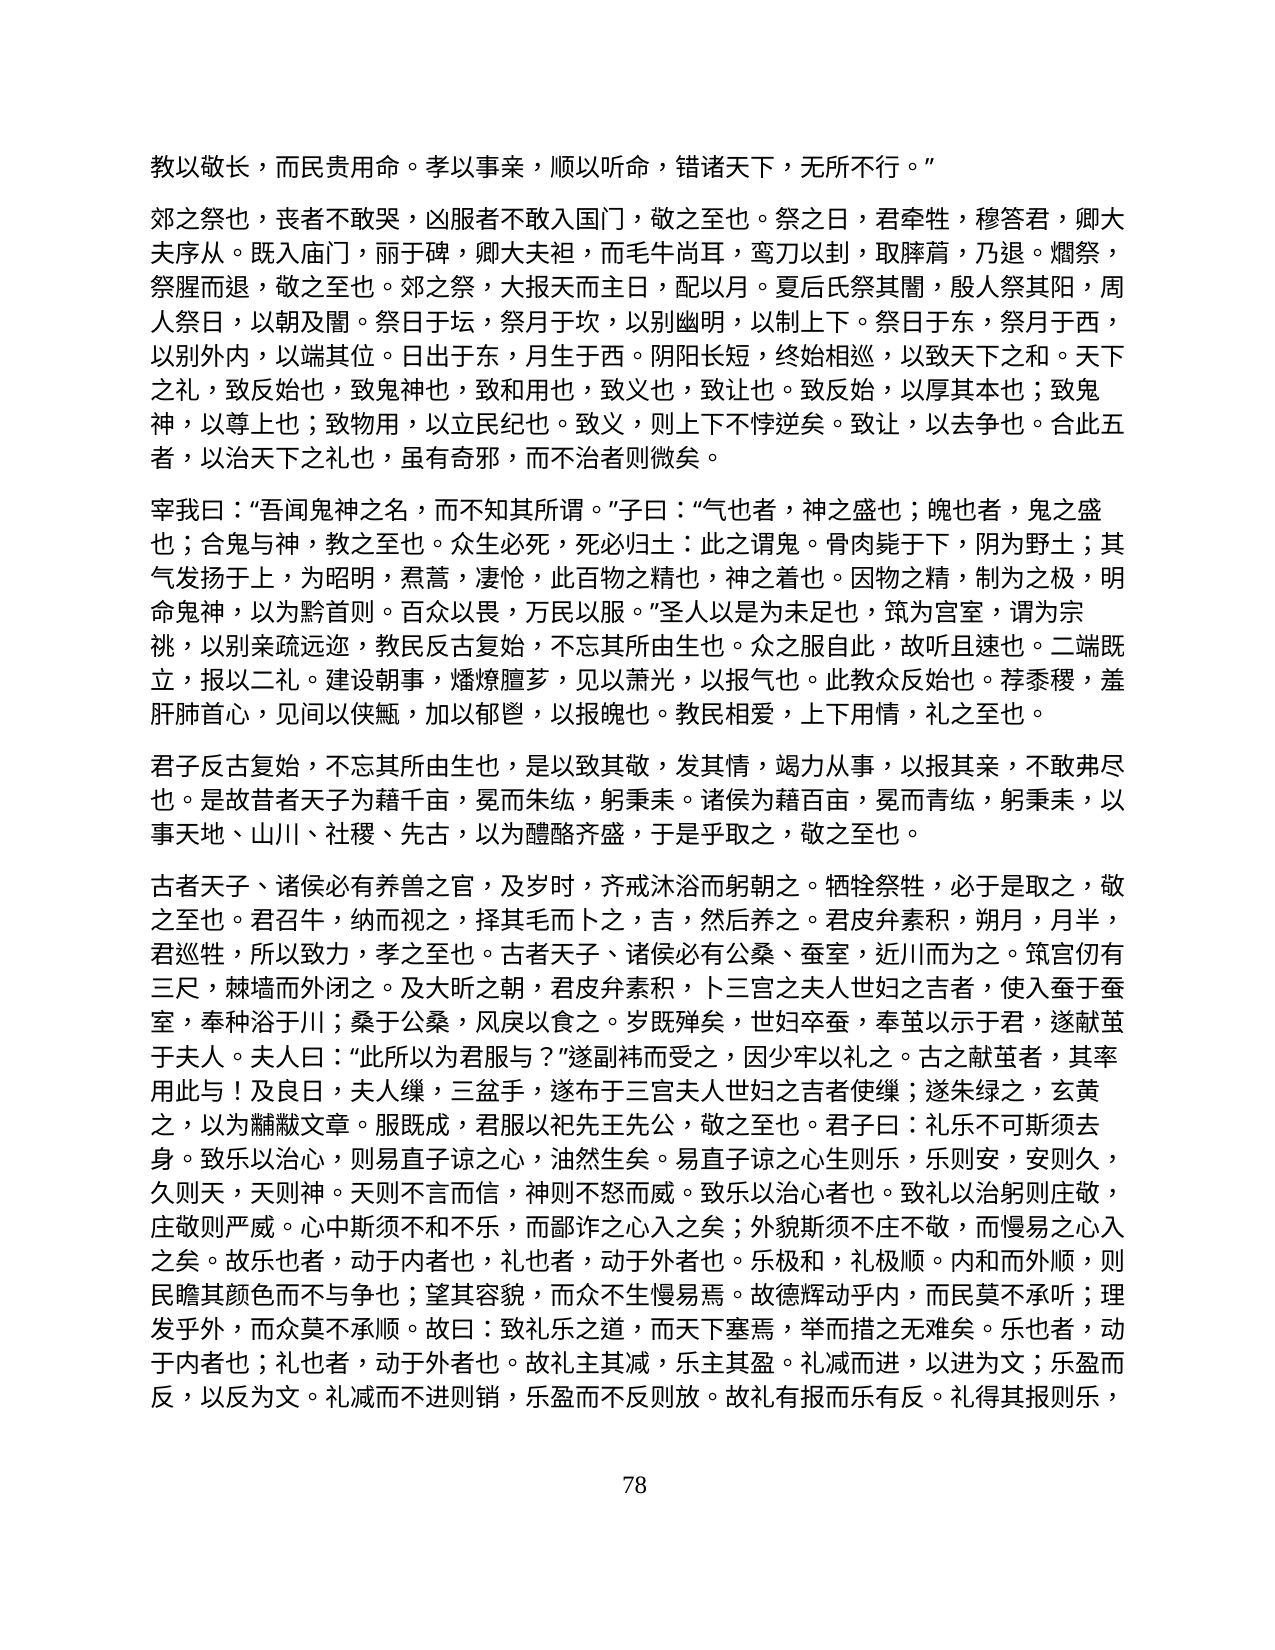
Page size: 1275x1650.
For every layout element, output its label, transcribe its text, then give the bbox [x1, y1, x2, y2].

text 教以敬长，而民贵用命。孝以事亲，顺以听命，错诸天下，无所不行。” [150, 150, 1125, 184]
text 宰我曰：“吾闻鬼神之名，而不知其所谓。”子曰：“气也者，神之盛也；魄也者，鬼之盛也；合鬼与神，教之至也。众生必死，死必归土：此之谓鬼。骨肉毙于下，阴为野土；其气发扬于上，为昭明，焄蒿，凄怆，此百物之精也，神之着也。因物之精，制为之极，明命鬼神，以为黔首则。百众以畏，万民以服。”圣人以是为未足也，筑为宫室，谓为宗祧，以别亲疏远迩，教民反古复始，不忘其所由生也。众之服自此，故听且速也。二端既立，报以二礼。建设朝事，燔燎膻芗，见以萧光，以报气也。此教众反始也。荐黍稷，羞肝肺首心，见间以侠甒，加以郁鬯，以报魄也。教民相爱，上下用情，礼之至也。 [150, 492, 1125, 731]
text 君子反古复始，不忘其所由生也，是以致其敬，发其情，竭力从事，以报其亲，不敢弗尽也。是故昔者天子为藉千亩，冕而朱纮，躬秉耒。诸侯为藉百亩，冕而青纮，躬秉耒，以事天地、山川、社稷、先古，以为醴酪齐盛，于是乎取之，敬之至也。 [150, 749, 1125, 851]
text 古者天子、诸侯必有养兽之官，及岁时，齐戒沐浴而躬朝之。牺牷祭牲，必于是取之，敬之至也。君召牛，纳而视之，择其毛而卜之，吉，然后养之。君皮弁素积，朔月，月半，君巡牲，所以致力，孝之至也。古者天子、诸侯必有公桑、蚕室，近川而为之。筑宫仞有三尺，棘墙而外闭之。及大昕之朝，君皮弁素积，卜三宫之夫人世妇之吉者，使入蚕于蚕室，奉种浴于川；桑于公桑，风戾以食之。岁既殚矣，世妇卒蚕，奉茧以示于君，遂献茧于夫人。夫人曰：“此所以为君服与？”遂副袆而受之，因少牢以礼之。古之献茧者，其率用此与！及良日，夫人缫，三盆手，遂布于三宫夫人世妇之吉者使缫；遂朱绿之，玄黄之，以为黼黻文章。服既成，君服以祀先王先公，敬之至也。君子曰：礼乐不可斯须去身。致乐以治心，则易直子谅之心，油然生矣。易直子谅之心生则乐，乐则安，安则久，久则天，天则神。天则不言而信，神则不怒而威。致乐以治心者也。致礼以治躬则庄敬，庄敬则严威。心中斯须不和不乐，而鄙诈之心入之矣；外貌斯须不庄不敬，而慢易之心入之矣。故乐也者，动于内者也，礼也者，动于外者也。乐极和，礼极顺。内和而外顺，则民瞻其颜色而不与争也；望其容貌，而众不生慢易焉。故德辉动乎内，而民莫不承听；理发乎外，而众莫不承顺。故曰：致礼乐之道，而天下塞焉，举而措之无难矣。乐也者，动于内者也；礼也者，动于外者也。故礼主其减，乐主其盈。礼减而进，以进为文；乐盈而反，以反为文。礼减而不进则销，乐盈而不反则放。故礼有报而乐有反。礼得其报则乐， [150, 869, 1125, 1414]
text 郊之祭也，丧者不敢哭，凶服者不敢入国门，敬之至也。祭之日，君牵牲，穆答君，卿大夫序从。既入庙门，丽于碑，卿大夫袒，而毛牛尚耳，鸾刀以刲，取膟菺，乃退。爓祭，祭腥而退，敬之至也。郊之祭，大报天而主日，配以月。夏后氏祭其闇，殷人祭其阳，周人祭日，以朝及闇。祭日于坛，祭月于坎，以别幽明，以制上下。祭日于东，祭月于西，以别外内，以端其位。日出于东，月生于西。阴阳长短，终始相巡，以致天下之和。天下之礼，致反始也，致鬼神也，致和用也，致义也，致让也。致反始，以厚其本也；致鬼神，以尊上也；致物用，以立民纪也。致义，则上下不悖逆矣。致让，以去争也。合此五者，以治天下之礼也，虽有奇邪，而不治者则微矣。 [150, 202, 1125, 474]
